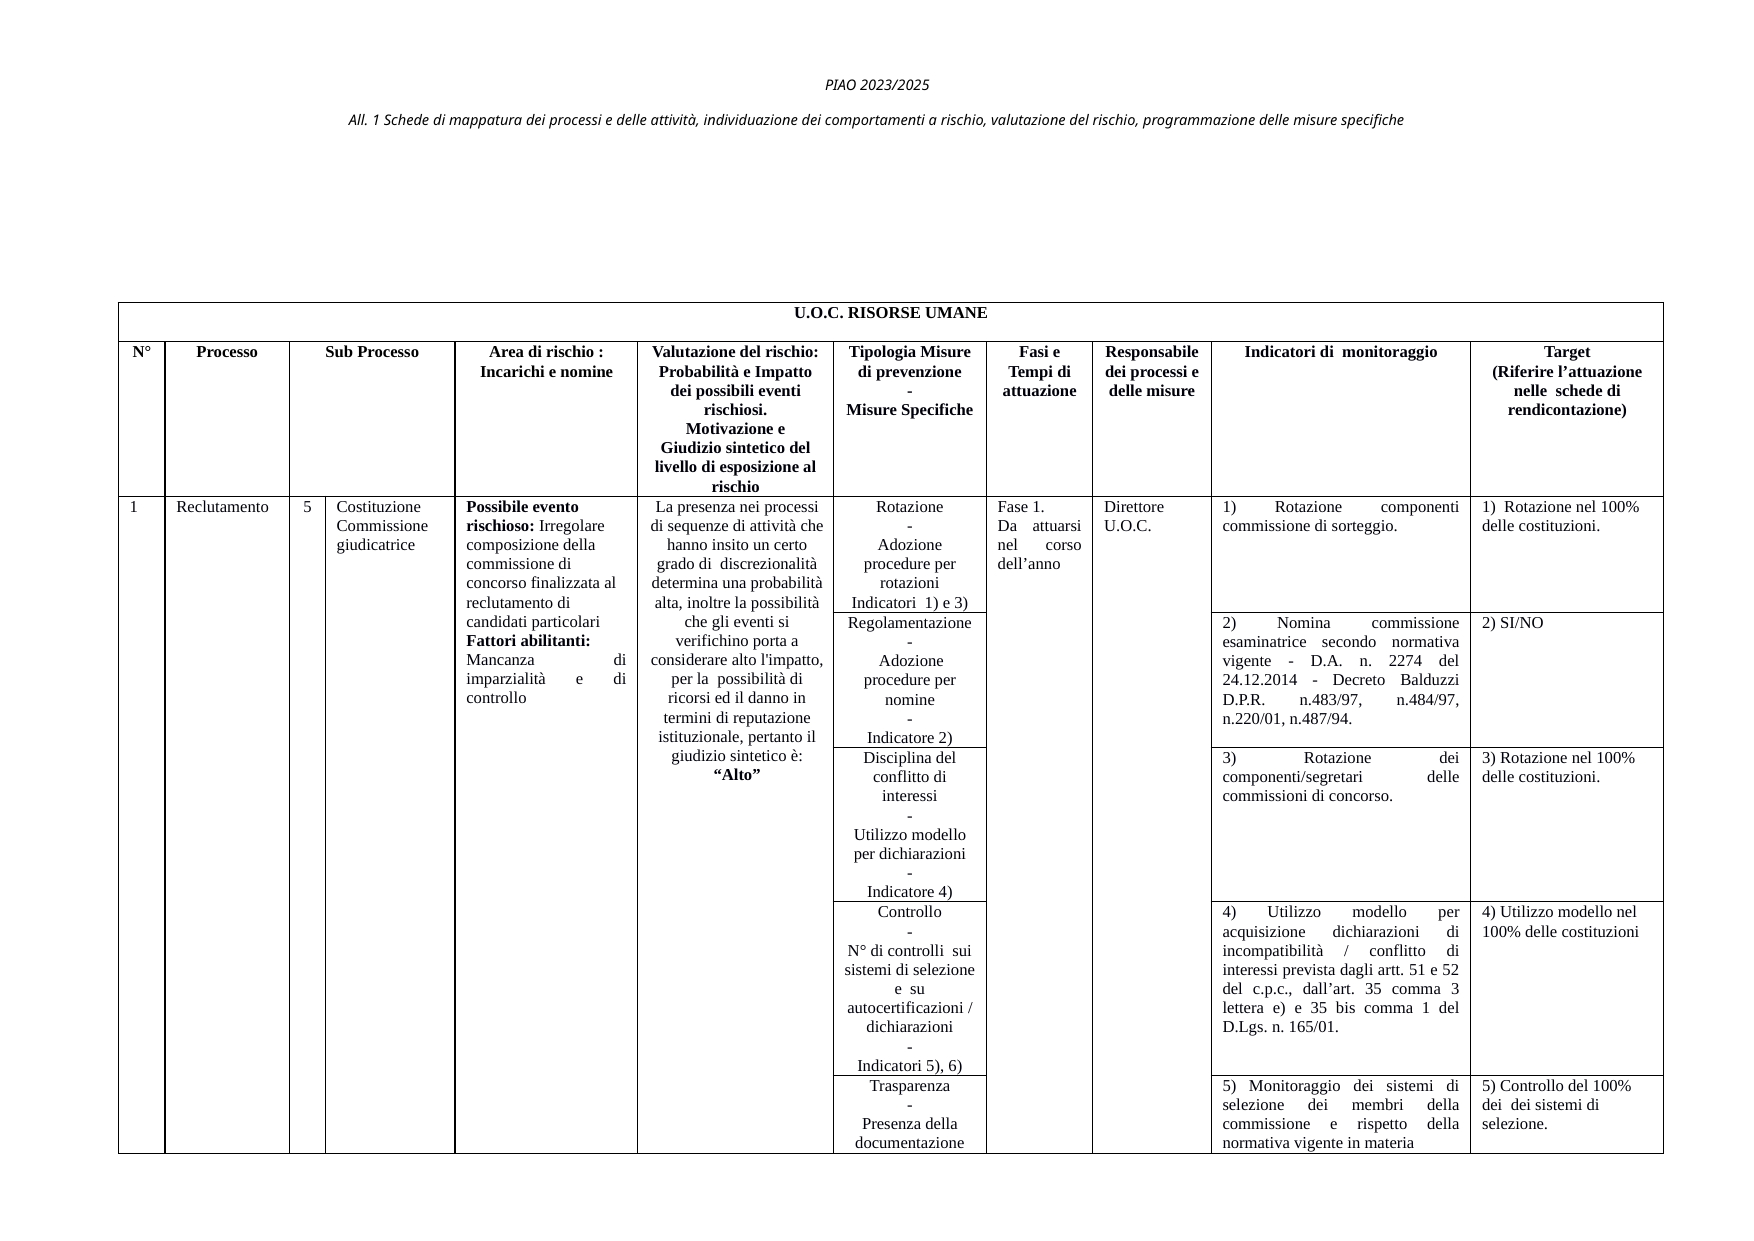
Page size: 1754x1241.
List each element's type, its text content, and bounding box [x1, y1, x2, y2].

table_cell 4) Utilizzo modello per acquisizione dichiarazioni di incompatibilità / conflitto di interessi prevista dagli artt. 51 e 52 del c.p.c., dall’art. 35 comma 3 lettera e) e 35 bis comma 1 del D.Lgs. n. 165/01. [1212, 902, 1470, 1075]
table_cell La presenza nei processi di sequenze di attività che hanno insito un certo grado di discrezionalità determina una probabilità alta, inoltre la possibilità che gli eventi si verifichino porta a considerare alto l'impatto, per la possibilità di ricorsi ed il danno in termini di reputazione istituzionale, pertanto il giudizio sintetico è: “Alto” [638, 497, 833, 1152]
table_cell 3) Rotazione dei componenti/segretari delle commissioni di concorso. [1212, 748, 1470, 901]
table_cell 2) Nomina commissione esaminatrice secondo normativa vigente - D.A. n. 2274 del 24.12.2014 - Decreto Balduzzi D.P.R. n.483/97, n.484/97, n.220/01, n.487/94. [1212, 613, 1470, 747]
table_cell Target (Riferire l’attuazione nelle schede di rendicontazione) [1471, 342, 1663, 496]
table_cell Trasparenza - Presenza della documentazione [834, 1076, 986, 1152]
table_cell Fasi e Tempi di attuazione [987, 342, 1092, 496]
table_cell Indicatori di monitoraggio [1212, 342, 1470, 496]
table_cell 4) Utilizzo modello nel 100% delle costituzioni [1471, 902, 1663, 1075]
table_cell Fase 1. Da attuarsi nel corso dell’anno [987, 497, 1092, 1152]
table_cell 5) Controllo del 100% dei dei sistemi di selezione. [1471, 1076, 1663, 1152]
table_cell Responsabile dei processi e delle misure [1093, 342, 1211, 496]
table_cell 2) SI/NO [1471, 613, 1663, 747]
table_cell 3) Rotazione nel 100% delle costituzioni. [1471, 748, 1663, 901]
table_cell 1) Rotazione nel 100% delle costituzioni. [1471, 497, 1663, 612]
table_cell 1 [119, 497, 164, 1152]
table_cell Tipologia Misure di prevenzione - Misure Specifiche [834, 342, 986, 496]
table_cell Area di rischio : Incarichi e nomine [456, 342, 637, 496]
table_cell Controllo - N° di controlli sui sistemi di selezione e su autocertificazioni / dichiarazioni - Indicatori 5), 6) [834, 902, 986, 1075]
table_cell 1) Rotazione componenti commissione di sorteggio. [1212, 497, 1470, 612]
table_cell Costituzione Commissione giudicatrice [326, 497, 454, 1152]
table_cell N° [119, 342, 164, 496]
table_cell Disciplina del conflitto di interessi - Utilizzo modello per dichiarazioni - Indicatore 4) [834, 748, 986, 901]
table_cell 5 [290, 497, 325, 1152]
table_cell Processo [166, 342, 289, 496]
table_header U.O.C. RISORSE UMANE [119, 303, 1663, 341]
table_cell Valutazione del rischio: Probabilità e Impatto dei possibili eventi rischiosi. Motivazione e Giudizio sintetico del livello di esposizione al rischio [638, 342, 833, 496]
table_cell Possibile evento rischioso: Irregolare composizione della commissione di concorso finalizzata al reclutamento di candidati particolari Fattori abilitanti: Mancanza di imparzialità e di controllo [456, 497, 637, 1152]
table_cell Sub Processo [290, 342, 454, 496]
table_cell Direttore U.O.C. [1093, 497, 1211, 1152]
table_cell Regolamentazione - Adozione procedure per nomine - Indicatore 2) [834, 613, 986, 747]
table_cell 5) Monitoraggio dei sistemi di selezione dei membri della commissione e rispetto della normativa vigente in materia [1212, 1076, 1470, 1152]
table_cell Reclutamento [166, 497, 289, 1152]
table_cell Rotazione - Adozione procedure per rotazioni Indicatori 1) e 3) [834, 497, 986, 612]
